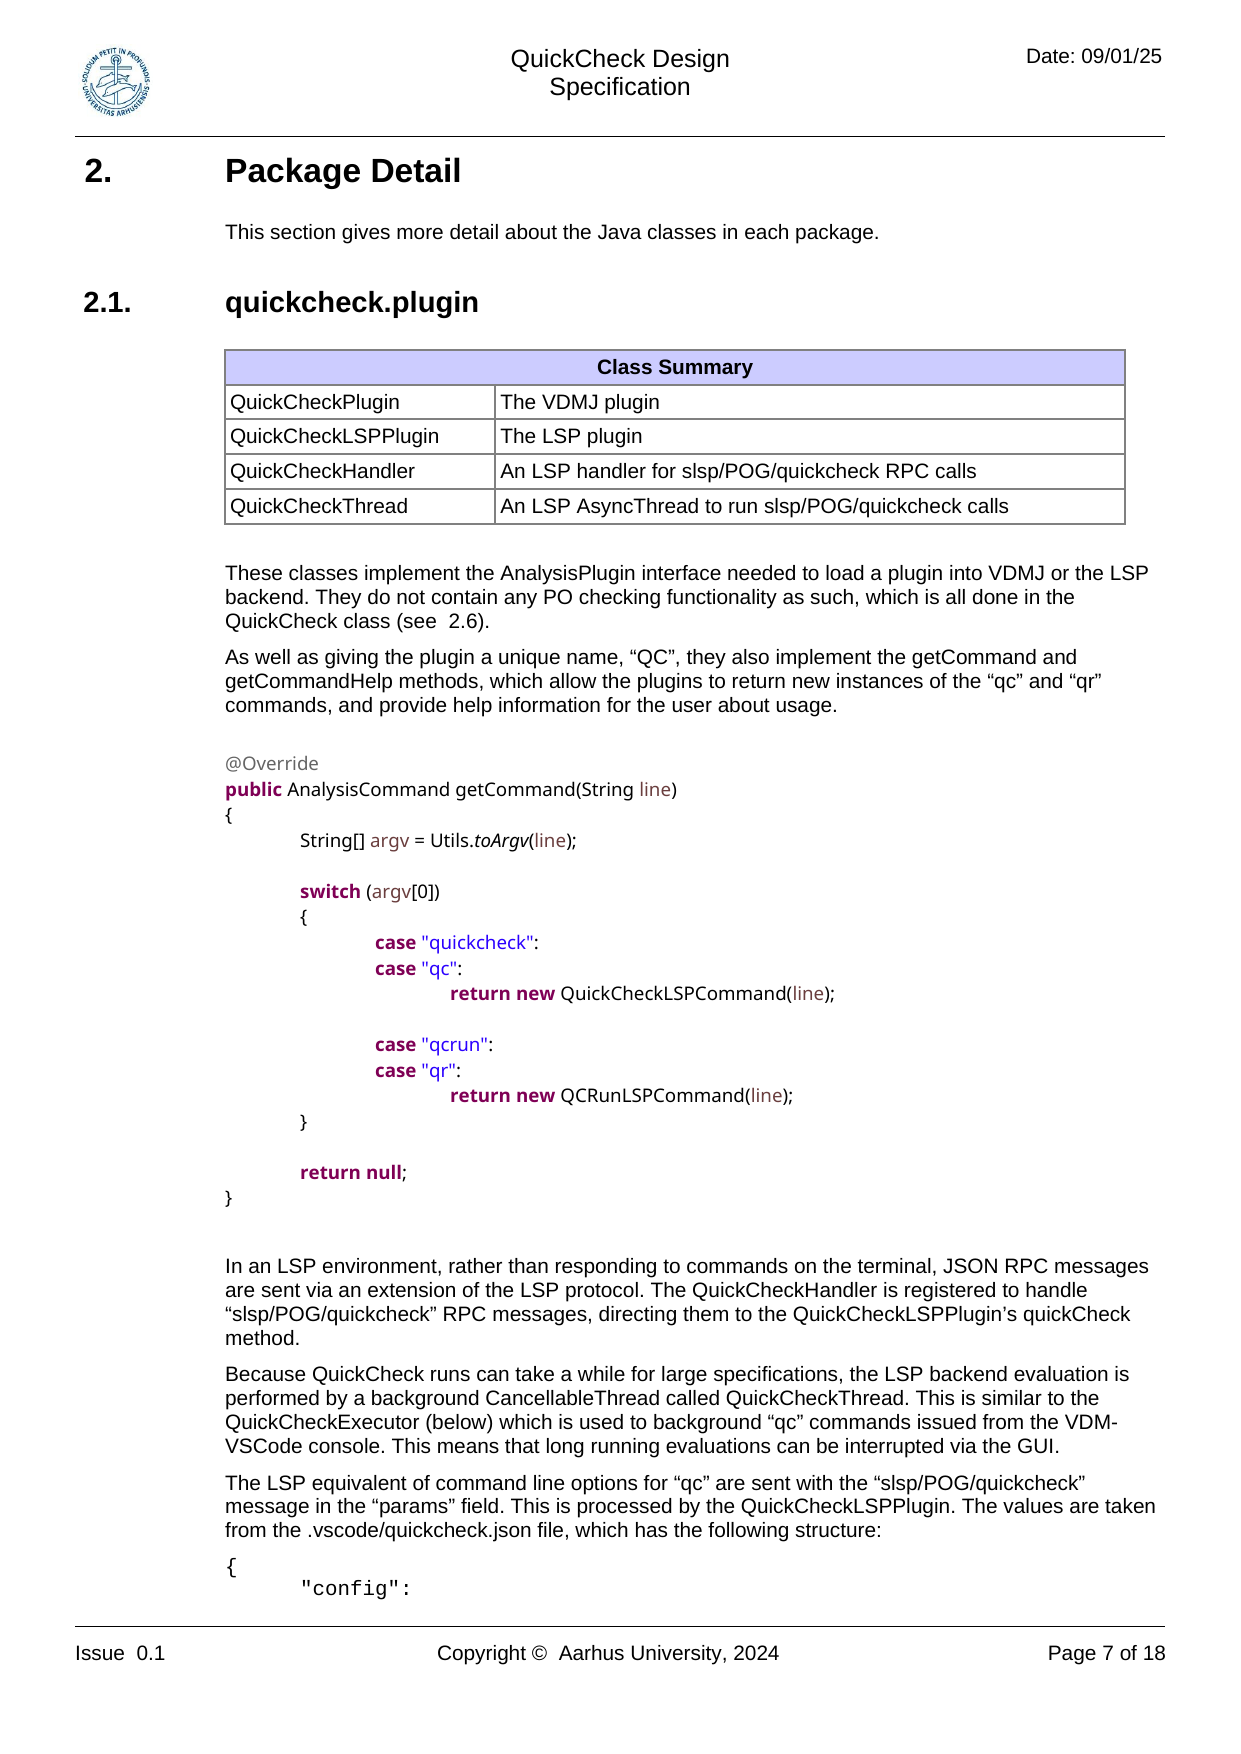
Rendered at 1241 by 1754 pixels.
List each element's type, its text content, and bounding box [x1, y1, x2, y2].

text return new QuickCheckLSPCommand(line); [223, 980, 1165, 1006]
text { [223, 904, 1165, 929]
table_cell The LSP plugin [496, 420, 1124, 453]
text This section gives more detail about the Java classes in each package. [225, 220, 1165, 244]
table_cell An LSP handler for slsp/POG/quickcheck RPC calls [496, 455, 1124, 488]
table_header Class Summary [226, 351, 1124, 384]
text { [223, 802, 1165, 827]
text String[] argv = Utils.toArgv(line); [223, 827, 1165, 853]
table_cell An LSP AsyncThread to run slsp/POG/quickcheck calls [496, 490, 1124, 522]
text In an LSP environment, rather than responding to commands on the terminal, JSON RPC messages are sent via an extension of the LSP protocol. The QuickCheckHandler is registered to handle “slsp/POG/quickcheck” RPC messages, directing them to the QuickCheckLSPPlugin’s quickCheck method. [225, 1254, 1165, 1350]
text } [223, 1184, 1165, 1210]
text Because QuickCheck runs can take a while for large specifications, the LSP backend evaluation is performed by a background CancellableThread called QuickCheckThread. This is similar to the QuickCheckExecutor (below) which is used to background “qc” commands issued from the VDM-VSCode console. This means that long running evaluations can be interrupted via the GUI. [225, 1362, 1165, 1458]
table_cell QuickCheckHandler [226, 455, 494, 488]
table_cell QuickCheckPlugin [226, 386, 494, 418]
text { [225, 1555, 1165, 1578]
text case "qc": [223, 955, 1165, 980]
text } [223, 1108, 1165, 1133]
table_cell QuickCheckThread [226, 490, 494, 522]
text public AnalysisCommand getCommand(String line) [223, 776, 1165, 802]
text case "qr": [223, 1057, 1165, 1082]
text case "qcrun": [223, 1031, 1165, 1057]
table_cell The VDMJ plugin [496, 386, 1124, 418]
text case "quickcheck": [223, 929, 1165, 955]
text The LSP equivalent of command line options for “qc” are sent with the “slsp/POG/quickcheck” message in the “params” field. This is processed by the QuickCheckLSPPlugin. The values are taken from the .vscode/quickcheck.json file, which has the following structure: [225, 1471, 1165, 1543]
text As well as giving the plugin a unique name, “QC”, they also implement the getCommand and getCommandHelp methods, which allow the plugins to return new instances of the “qc” and “qr” commands, and provide help information for the user about usage. [225, 645, 1165, 717]
subtitle quickcheck.plugin [75, 286, 1165, 319]
text return new QCRunLSPCommand(line); [223, 1082, 1165, 1108]
text These classes implement the AnalysisPlugin interface needed to load a plugin into VDMJ or the LSP backend. They do not contain any PO checking functionality as such, which is all done in the QuickCheck class (see 2.6). [225, 561, 1165, 633]
text return null; [223, 1159, 1165, 1184]
picture [78, 44, 153, 120]
subtitle Package Detail [75, 152, 1165, 190]
text switch (argv[0]) [223, 878, 1165, 904]
table_cell QuickCheckLSPPlugin [226, 420, 494, 453]
text "config": [225, 1578, 1165, 1600]
text @Override [223, 751, 1165, 776]
